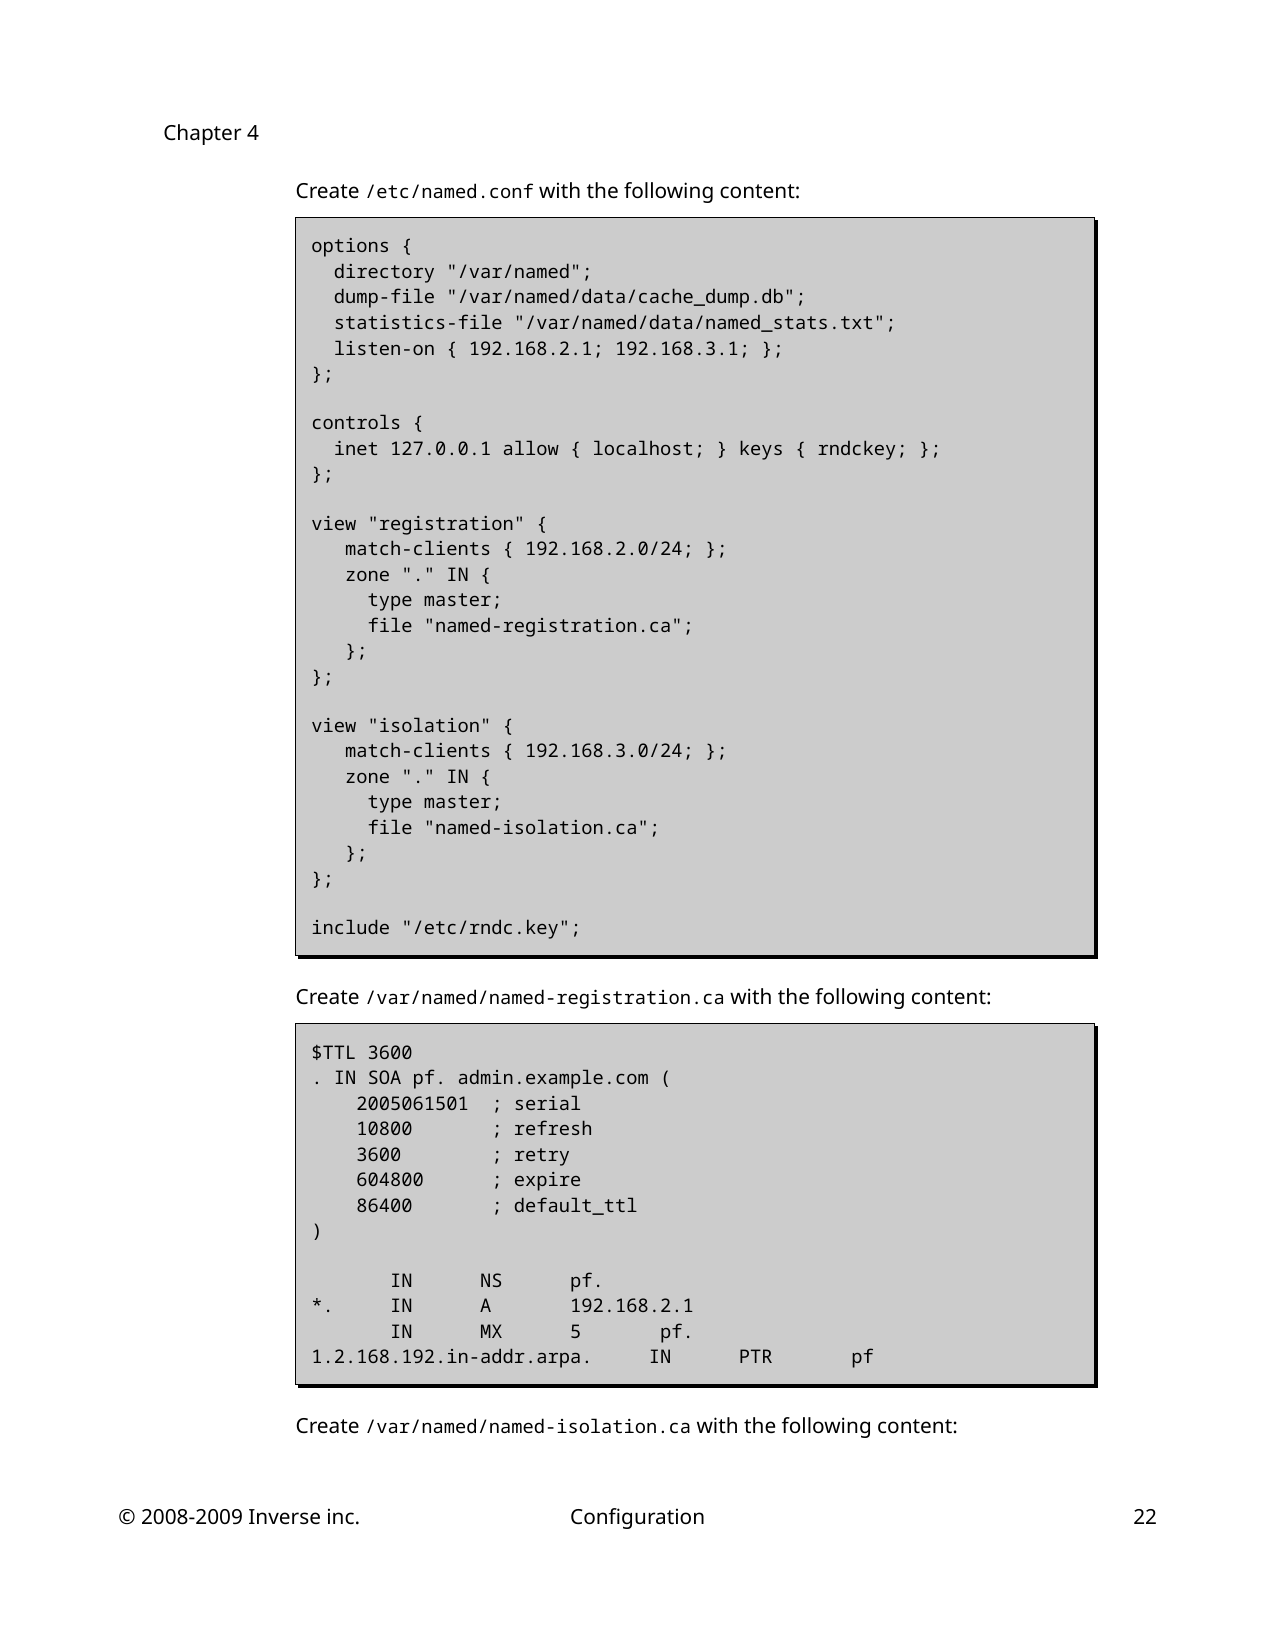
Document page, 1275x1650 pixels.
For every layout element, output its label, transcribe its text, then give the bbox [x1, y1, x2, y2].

text view "isolation" { match-clients { 192.168.3.0/24; }; zone "." IN { type master; file "named-isolation.ca"; }; }; [296, 696, 1094, 891]
text IN NS pf. *. IN A 192.168.2.1 IN MX 5 pf. 1.2.168.192.in-addr.arpa. IN PTR pf [296, 1251, 1094, 1384]
text Create /var/named/named-isolation.ca with the following content: [295, 1411, 1157, 1440]
text Create /etc/named.conf with the following content: [295, 176, 1157, 204]
text options { directory "/var/named"; dump-file "/var/named/data/cache_dump.db"; statistics-file "/var/named/data/named_stats.txt"; listen-on { 192.168.2.1; 192.168.3.1; }; }; [296, 218, 1094, 386]
text include "/etc/rndc.key"; [296, 898, 1094, 955]
text Create /var/named/named-registration.ca with the following content: [295, 982, 1157, 1011]
text $TTL 3600 . IN SOA pf. admin.example.com ( 2005061501 ; serial 10800 ; refresh 3600 ; retry 604800 ; expire 86400 ; default_ttl ) [296, 1024, 1094, 1243]
text controls { inet 127.0.0.1 allow { localhost; } keys { rndckey; }; }; [296, 394, 1094, 486]
text view "registration" { match-clients { 192.168.2.0/24; }; zone "." IN { type master; file "named-registration.ca"; }; }; [296, 494, 1094, 688]
